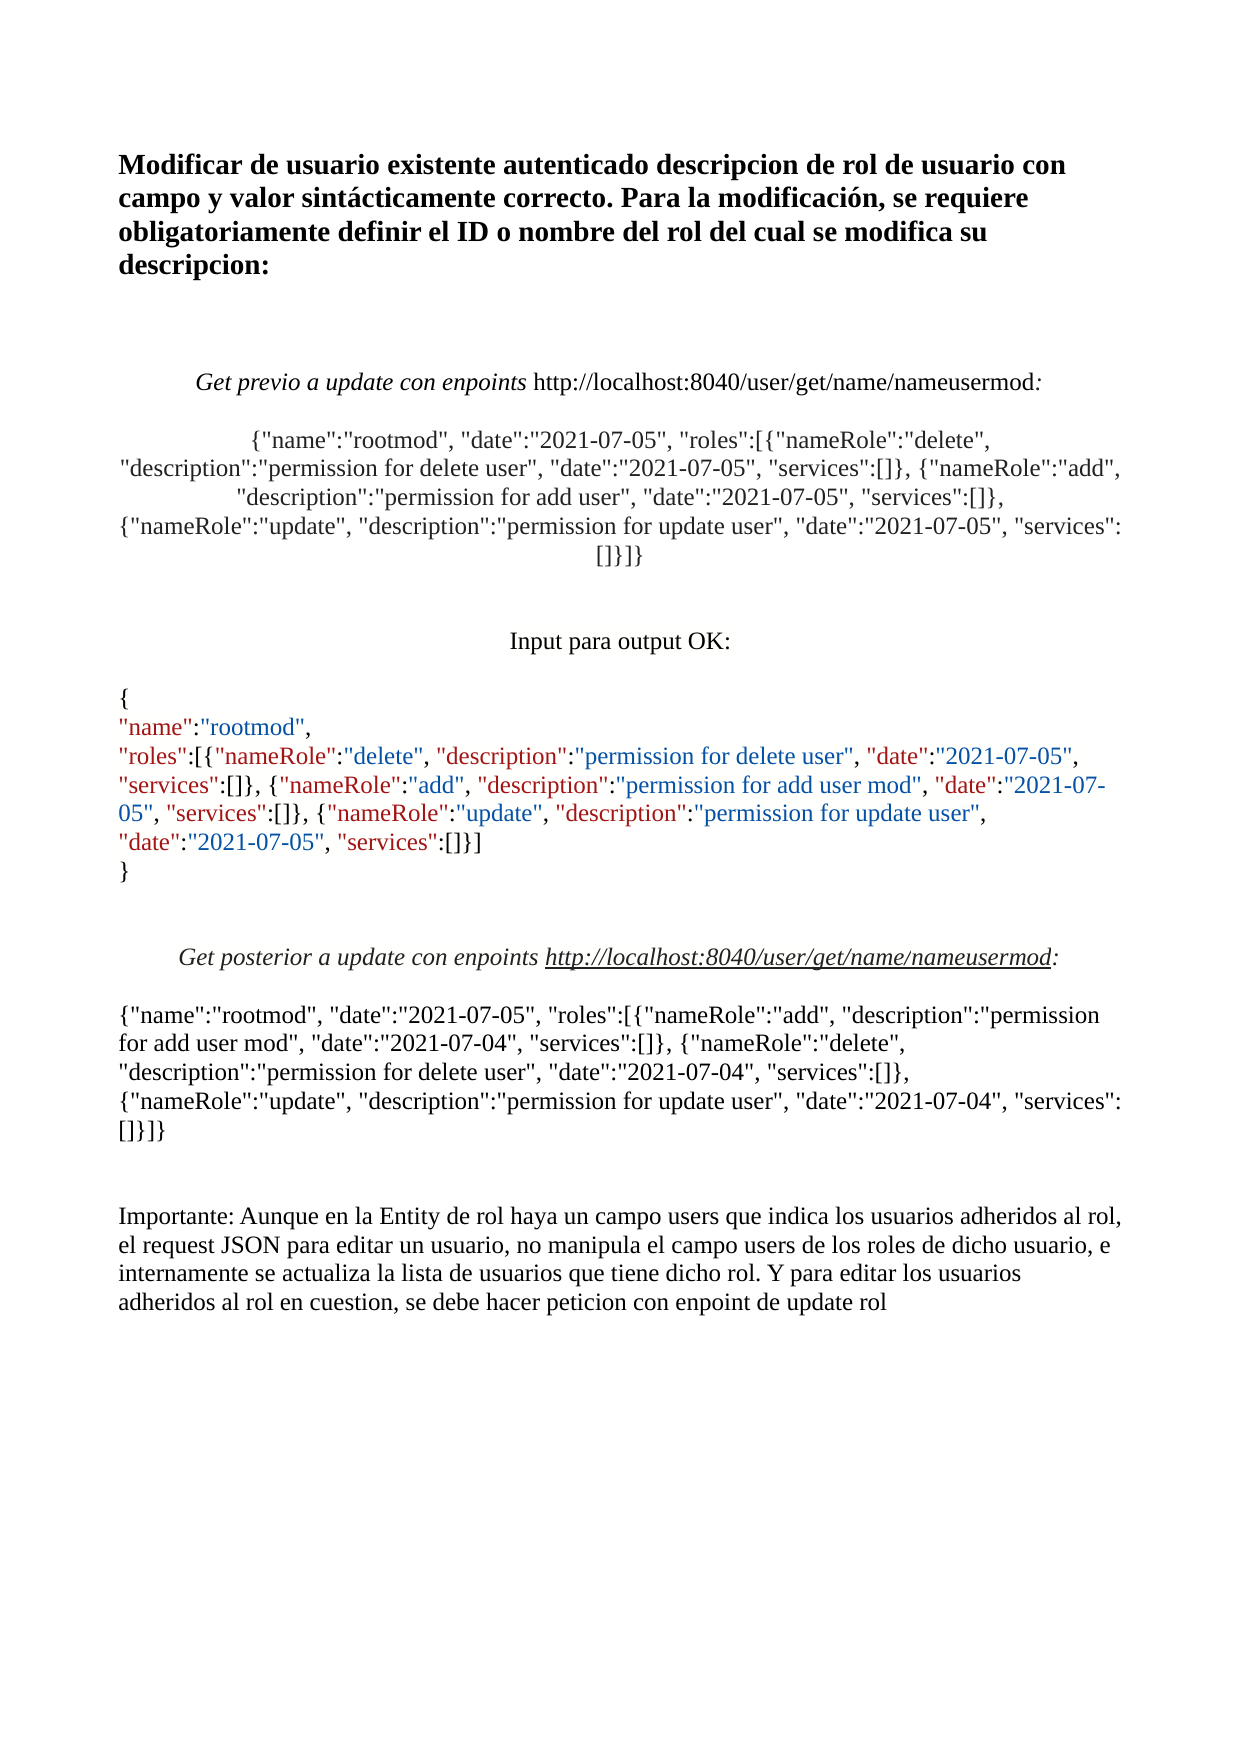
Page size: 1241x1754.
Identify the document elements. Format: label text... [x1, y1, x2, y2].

text Modificar de usuario existente autenticado descripcion de rol de usuario con campo y valor sintácticamente correcto. Para la modificación, se requiere obligatoriamente definir el ID o nombre del rol del cual se modifica su descripcion: [118, 147, 1122, 281]
text Input para output OK: [118, 626, 1122, 655]
text {"name":"rootmod", "date":"2021-07-05", "roles":[{"nameRole":"delete", "description":"permission for delete user", "date":"2021-07-05", "services":[]}, {"nameRole":"add", "description":"permission for add user", "date":"2021-07-05", "services":[]}, {"nameRole":"update", "description":"permission for update user", "date":"2021-07-05", "services":[]}]} [118, 425, 1122, 568]
text Get previo a update con enpoints http://localhost:8040/user/get/name/nameusermod: [118, 367, 1122, 396]
text { [118, 683, 1122, 712]
text "name":"rootmod", [118, 712, 1122, 741]
text "roles":[{"nameRole":"delete", "description":"permission for delete user", "date":"2021-07-05", "services":[]}, {"nameRole":"add", "description":"permission for add user mod", "date":"2021-07-05", "services":[]}, {"nameRole":"update", "description":"permission for update user", "date":"2021-07-05", "services":[]}] [118, 741, 1122, 856]
text Get posterior a update con enpoints http://localhost:8040/user/get/name/nameusermod: [118, 942, 1122, 971]
text {"name":"rootmod", "date":"2021-07-05", "roles":[{"nameRole":"add", "description":"permission for add user mod", "date":"2021-07-04", "services":[]}, {"nameRole":"delete", "description":"permission for delete user", "date":"2021-07-04", "services":[]}, {"nameRole":"update", "description":"permission for update user", "date":"2021-07-04", "services":[]}]} [118, 1000, 1122, 1143]
text } [118, 856, 1122, 885]
text Importante: Aunque en la Entity de rol haya un campo users que indica los usuarios adheridos al rol, el request JSON para editar un usuario, no manipula el campo users de los roles de dicho usuario, e internamente se actualiza la lista de usuarios que tiene dicho rol. Y para editar los usuarios adheridos al rol en cuestion, se debe hacer peticion con enpoint de update rol [118, 1201, 1122, 1316]
